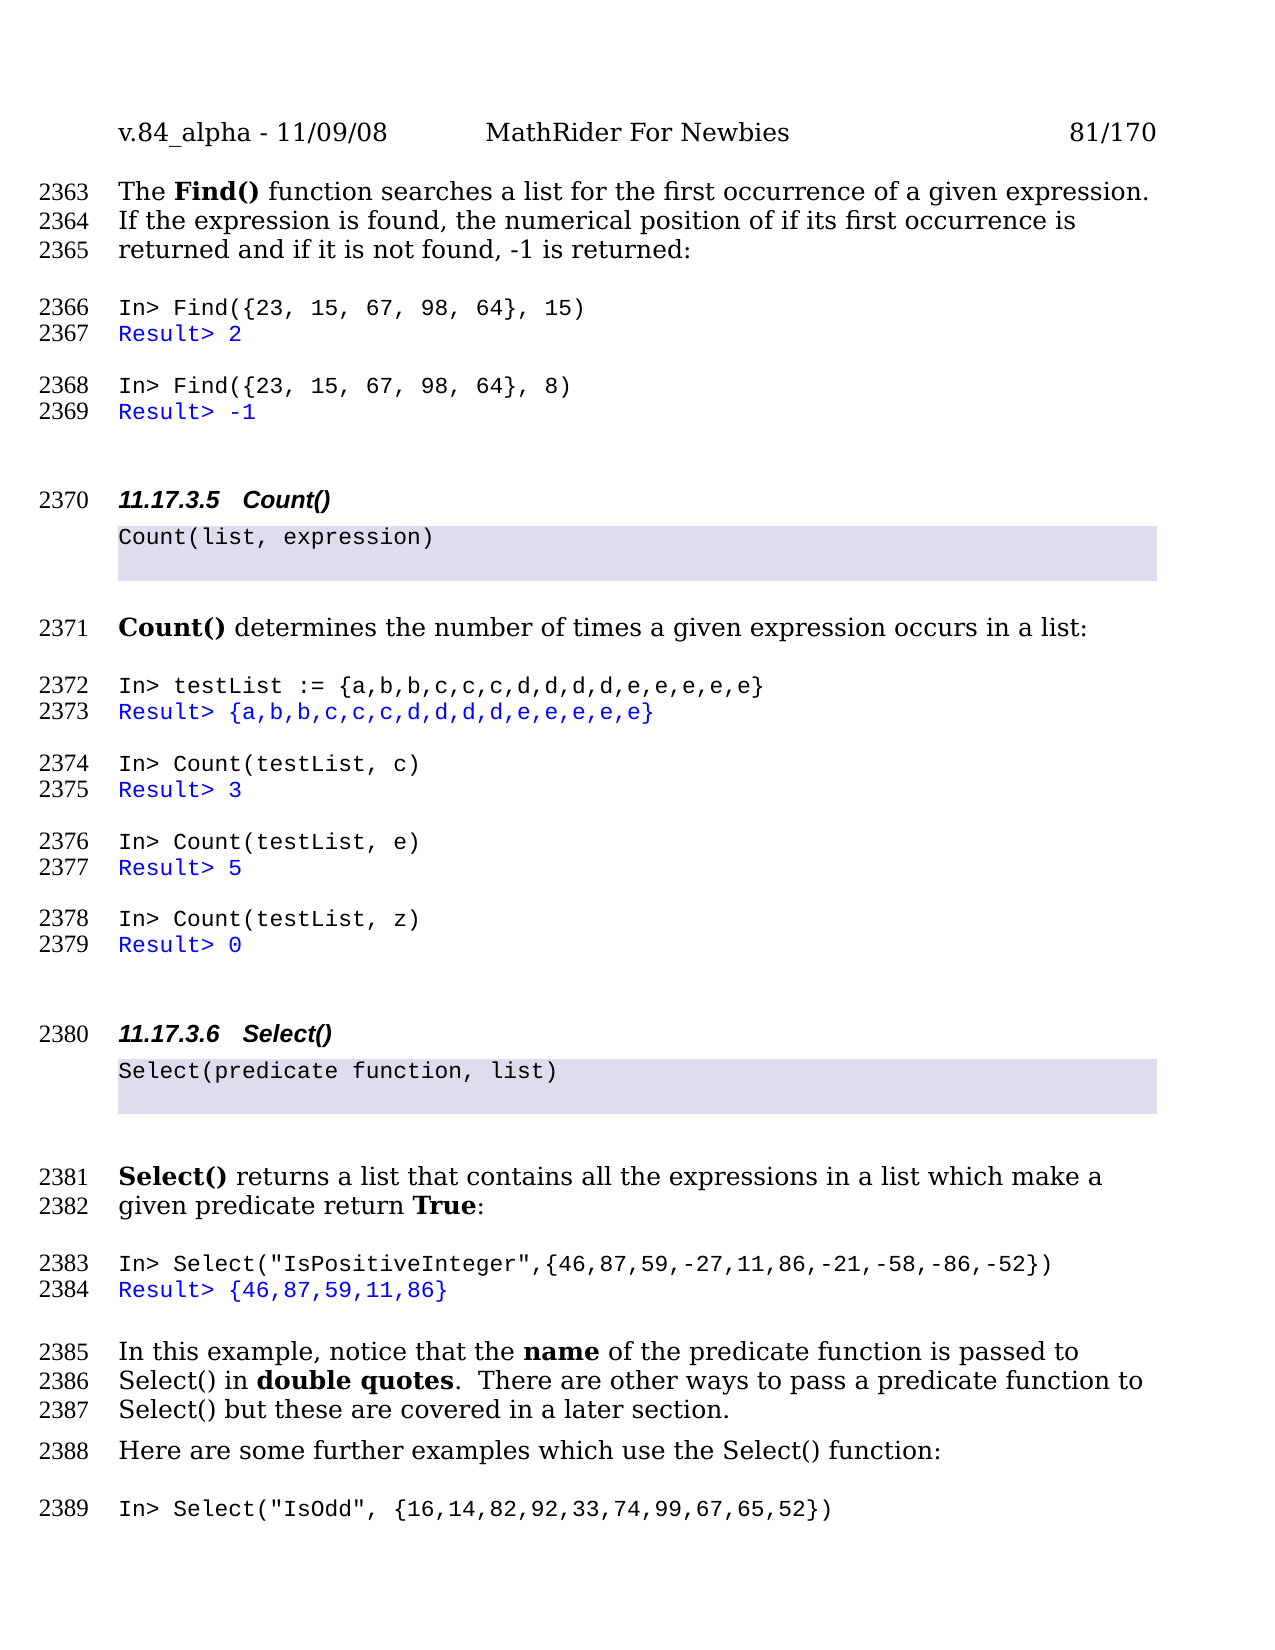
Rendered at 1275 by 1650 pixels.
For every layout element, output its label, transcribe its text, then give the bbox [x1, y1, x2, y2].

text Here are some further examples which use the Select() function: [118, 1436, 1157, 1466]
text Result> 0 [118, 934, 1157, 960]
text In> Select("IsOdd", {16,14,82,92,33,74,99,67,65,52}) [118, 1498, 1157, 1523]
text Select() returns a list that contains all the expressions in a list which make a given predicate return True: [118, 1162, 1157, 1221]
text In> Count(testList, e) [118, 830, 1157, 856]
table_header Select(predicate function, list) [118, 1059, 1157, 1114]
text Result> {a,b,b,c,c,c,d,d,d,d,e,e,e,e,e} [118, 700, 1157, 726]
text The Find() function searches a list for the first occurrence of a given expression. If the expression is found, the numerical position of if its first occurrence is returned and if it is not found, -1 is returned: [118, 177, 1157, 264]
text In> Count(testList, z) [118, 908, 1157, 934]
text Count() determines the number of times a given expression occurs in a list: [118, 613, 1157, 642]
text In> Find({23, 15, 67, 98, 64}, 15) [118, 296, 1157, 322]
text In> Find({23, 15, 67, 98, 64}, 8) [118, 374, 1157, 400]
text In this example, notice that the name of the predicate function is passed to Select() in double quotes. There are other ways to pass a predicate function to Select() but these are covered in a later section. [118, 1336, 1157, 1424]
text Result> 3 [118, 778, 1157, 804]
text In> Count(testList, c) [118, 752, 1157, 778]
text In> testList := {a,b,b,c,c,c,d,d,d,d,e,e,e,e,e} [118, 674, 1157, 700]
subtitle Count() [118, 485, 1157, 514]
text Result> {46,87,59,11,86} [118, 1278, 1157, 1304]
text Result> 5 [118, 856, 1157, 882]
text Result> 2 [118, 322, 1157, 348]
text In> Select("IsPositiveInteger",{46,87,59,-27,11,86,-21,-58,-86,-52}) [118, 1253, 1157, 1278]
text Result> -1 [118, 400, 1157, 426]
table_header Count(list, expression) [118, 526, 1157, 581]
subtitle Select() [118, 1019, 1157, 1047]
